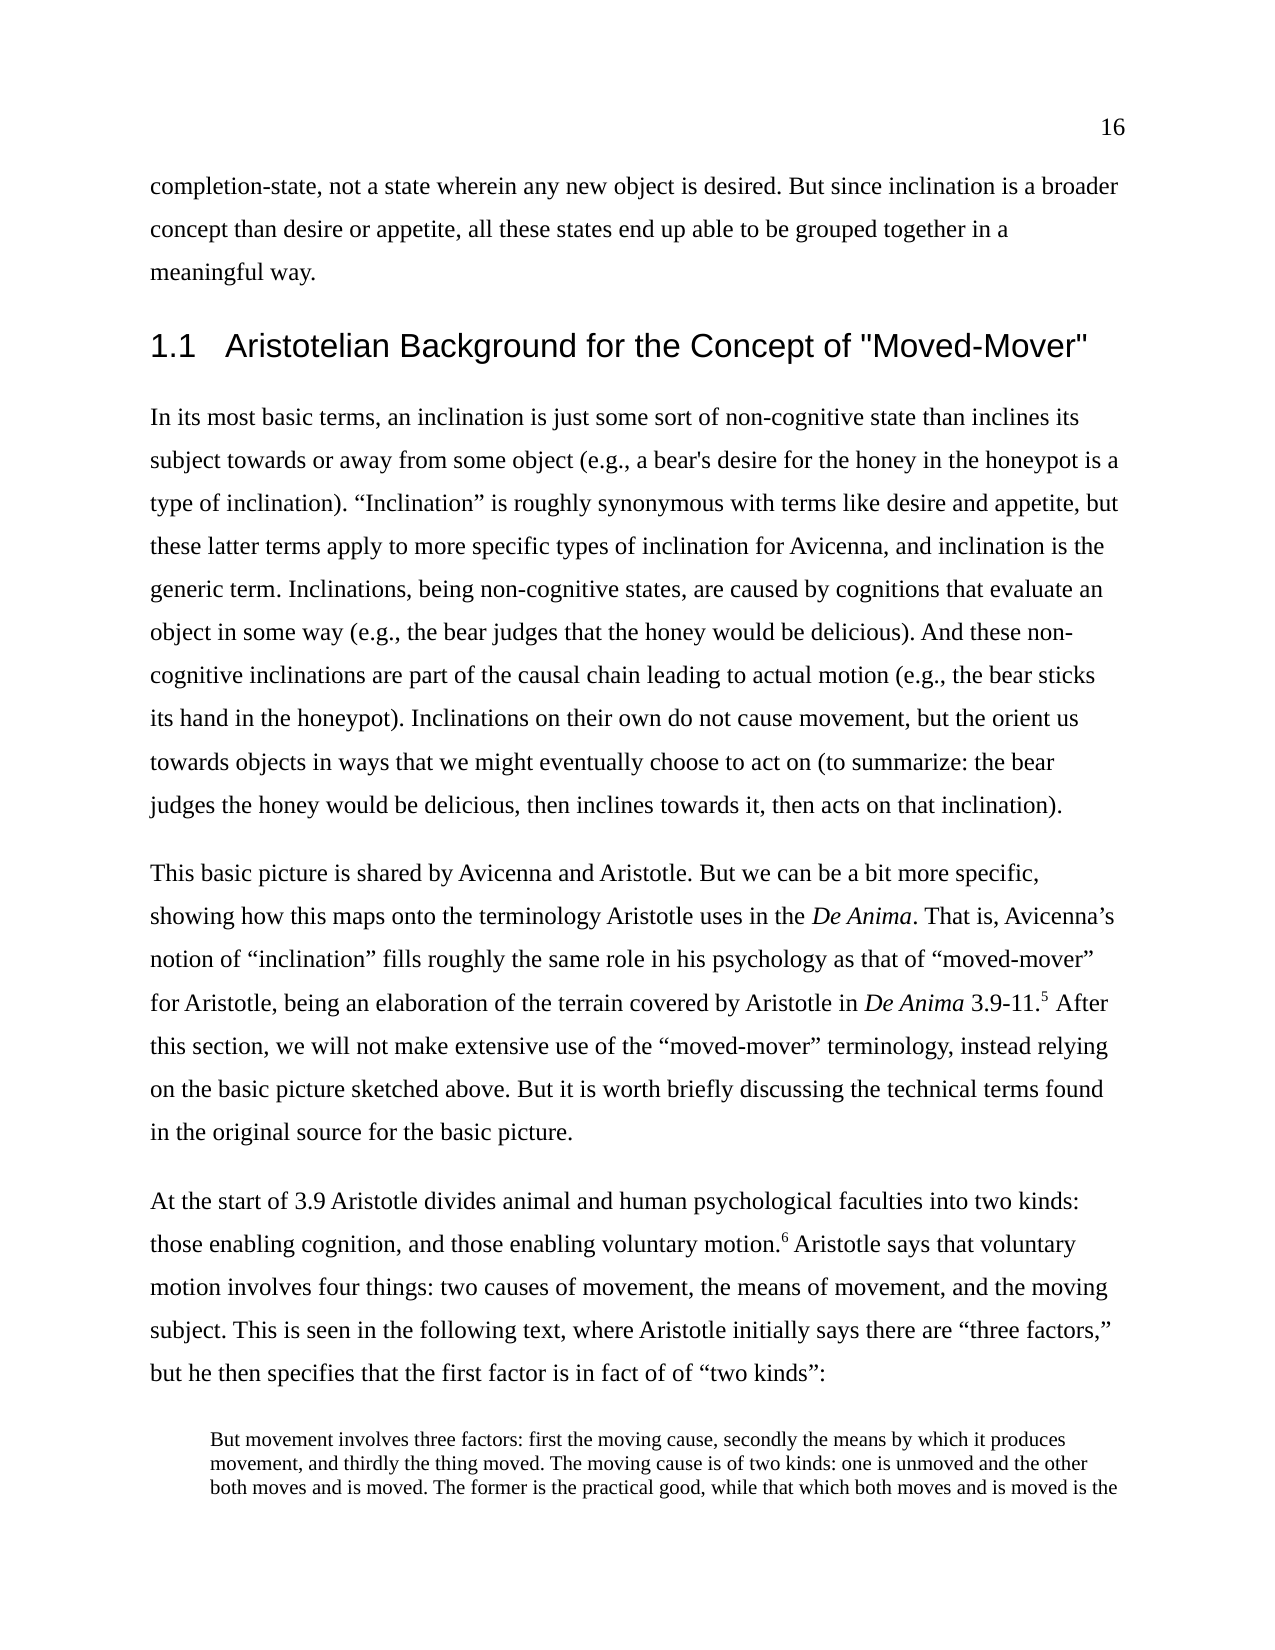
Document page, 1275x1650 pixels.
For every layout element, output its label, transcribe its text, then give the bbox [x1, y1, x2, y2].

text This basic picture is shared by Avicenna and Aristotle. But we can be a bit more specific, showing how this maps onto the terminology Aristotle uses in the De Anima. That is, Avicenna’s notion of “inclination” fills roughly the same role in his psychology as that of “moved-mover” for Aristotle, being an elaboration of the terrain covered by Aristotle in De Anima 3.9-11. After this section, we will not make extensive use of the “moved-mover” terminology, instead relying on the basic picture sketched above. But it is worth briefly discussing the technical terms found in the original source for the basic picture. [150, 858, 1125, 1146]
text At the start of 3.9 Aristotle divides animal and human psychological faculties into two kinds: those enabling cognition, and those enabling voluntary motion. Aristotle says that voluntary motion involves four things: two causes of movement, the means of movement, and the moving subject. This is seen in the following text, where Aristotle initially says there are “three factors,” but he then specifies that the first factor is in fact of of “two kinds”: [150, 1186, 1125, 1387]
text In its most basic terms, an inclination is just some sort of non-cognitive state than inclines its subject towards or away from some object (e.g., a bear's desire for the honey in the honeypot is a type of inclination). “Inclination” is roughly synonymous with terms like desire and appetite, but these latter terms apply to more specific types of inclination for Avicenna, and inclination is the generic term. Inclinations, being non-cognitive states, are caused by cognitions that evaluate an object in some way (e.g., the bear judges that the honey would be delicious). And these non-cognitive inclinations are part of the causal chain leading to actual motion (e.g., the bear sticks its hand in the honeypot). Inclinations on their own do not cause movement, but the orient us towards objects in ways that we might eventually choose to act on (to summarize: the bear judges the honey would be delicious, then inclines towards it, then acts on that inclination). [150, 402, 1125, 818]
text completion-state, not a state wherein any new object is desired. But since inclination is a broader concept than desire or appetite, all these states end up able to be grouped together in a meaningful way. [150, 171, 1125, 286]
subtitle 1.1 Aristotelian Background for the Concept of "Moved-Mover" [150, 326, 1125, 364]
text But movement involves three factors: first the moving cause, secondly the means by which it produces movement, and thirdly the thing moved. The moving cause is of two kinds: one is unmoved and the other both moves and is moved. The former is the practical good, while that which both moves and is moved is the [210, 1427, 1125, 1499]
